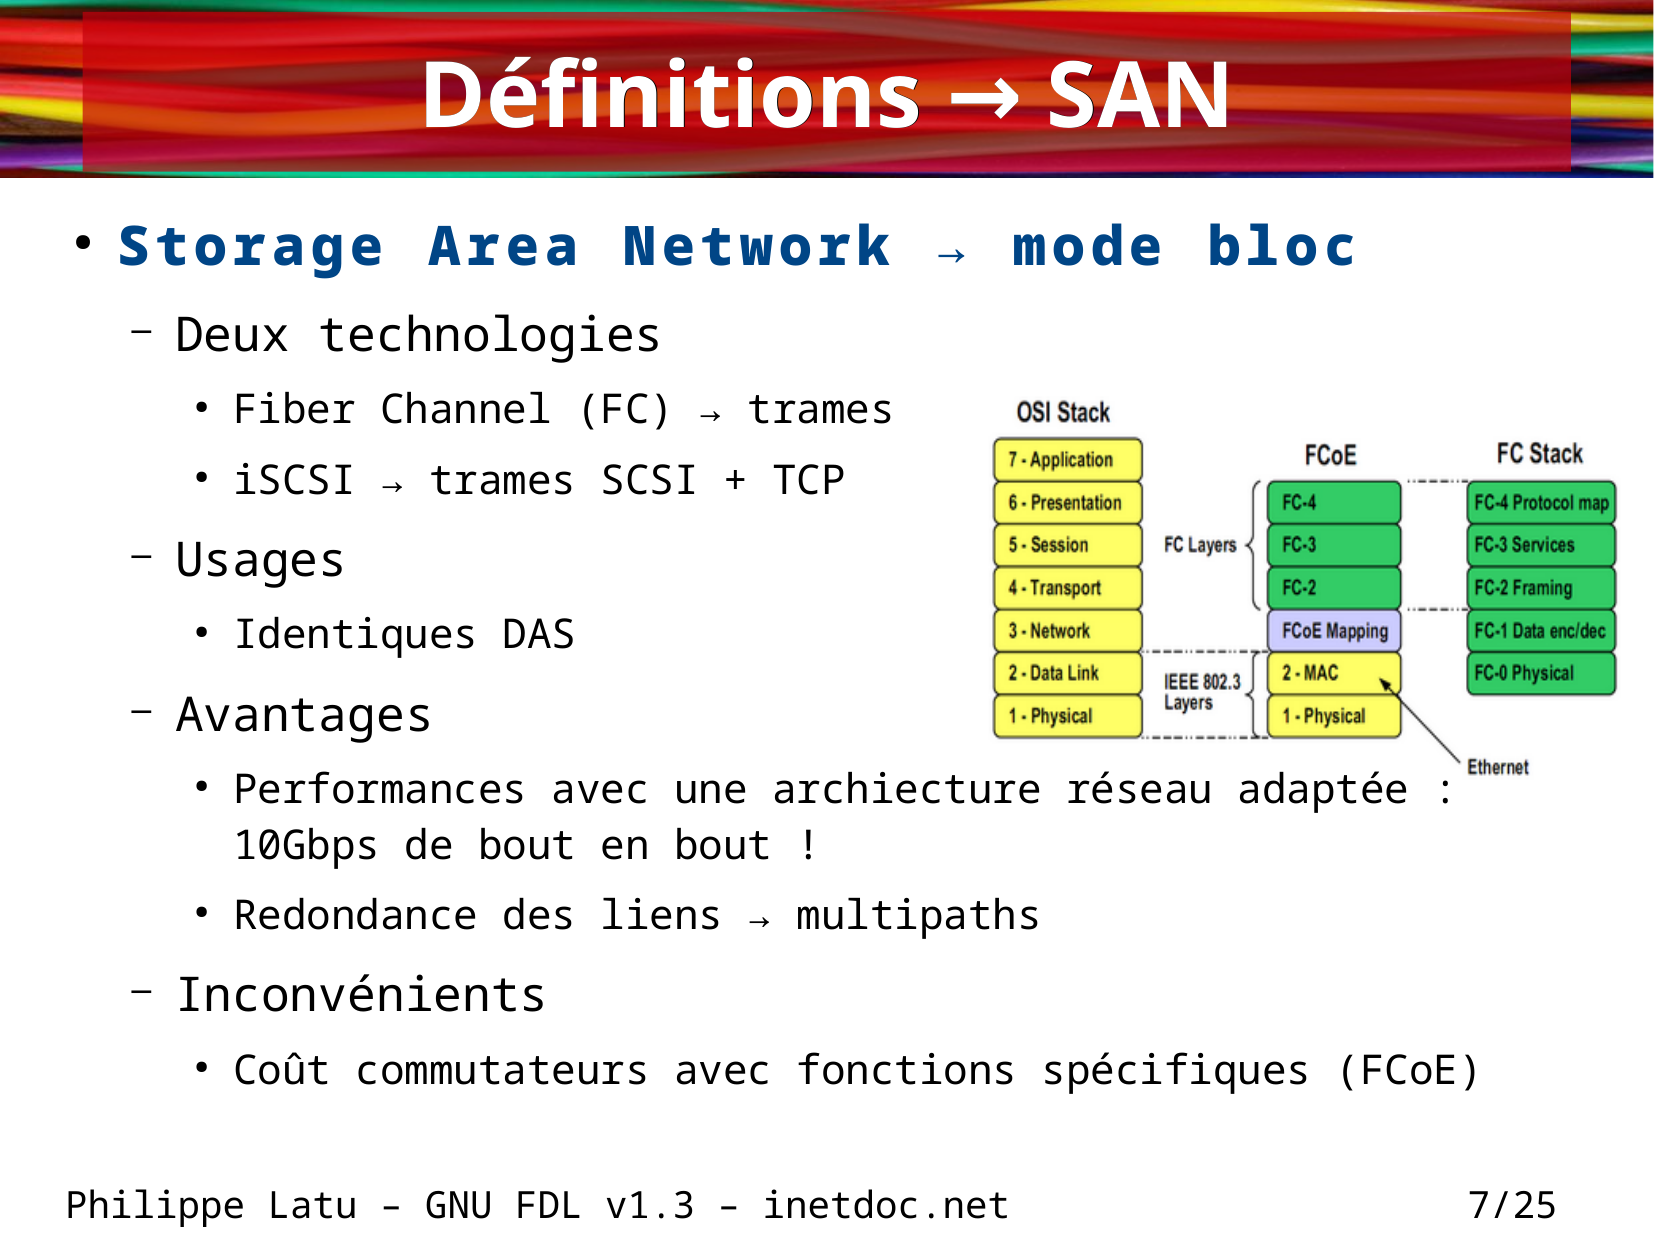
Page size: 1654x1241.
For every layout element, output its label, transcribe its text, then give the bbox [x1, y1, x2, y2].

list Storage Area Network → mode bloc Deux technologies Fiber Channel (FC) → trames iSCSI → trames SCSI + TCP Usages Identiques DAS Avantages Performances avec une archiecture réseau adaptée : 10Gbps de bout en bout ! Redondance des liens → multipaths Inconvénients Coût commutateurs avec fonctions spécifiques (FCoE) [59, 206, 1571, 1098]
picture [1571, 386, 1630, 798]
text_box Philippe Latu – GNU FDL v1.3 – inetdoc.net <numéro>/25 [59, 1133, 1595, 1237]
picture [0, 0, 1654, 178]
title Définitions → SAN [82, 11, 1571, 172]
